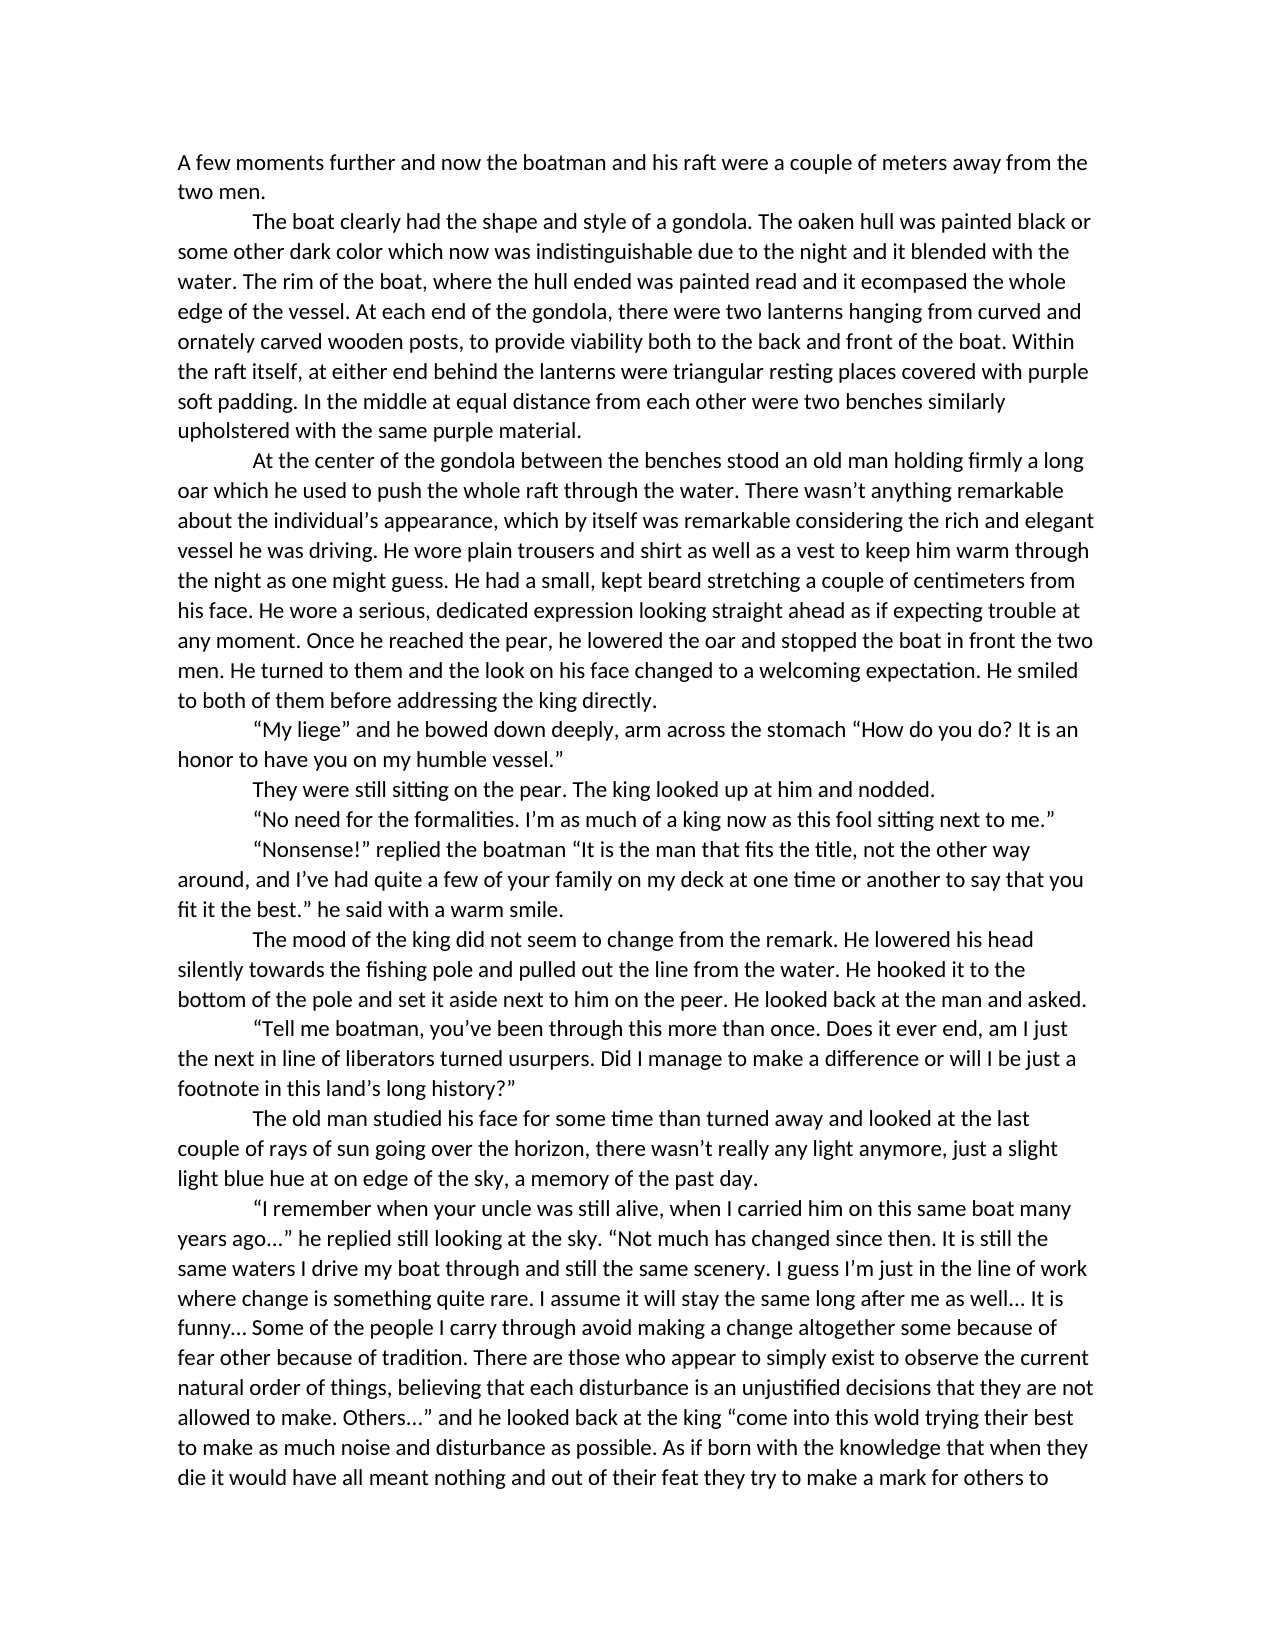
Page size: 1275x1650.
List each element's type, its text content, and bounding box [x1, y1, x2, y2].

text The old man studied his face for some time than turned away and looked at the last couple of rays of sun going over the horizon, there wasn’t really any light anymore, just a slight light blue hue at on edge of the sky, a memory of the past day. [177, 1104, 1098, 1192]
text “I remember when your uncle was still alive, when I carried him on this same boat many years ago...” he replied still looking at the sky. “Not much has changed since then. It is still the same waters I drive my boat through and still the same scenery. I guess I’m just in the line of work where change is something quite rare. I assume it will stay the same long after me as well... It is funny… Some of the people I carry through avoid making a change altogether some because of fear other because of tradition. There are those who appear to simply exist to observe the current natural order of things, believing that each disturbance is an unjustified decisions that they are not allowed to make. Others...” and he looked back at the king “come into this wold trying their best to make as much noise and disturbance as possible. As if born with the knowledge that when they die it would have all meant nothing and out of their feat they try to make a mark for others to [177, 1194, 1098, 1491]
text At the center of the gondola between the benches stood an old man holding firmly a long oar which he used to push the whole raft through the water. There wasn’t anything remarkable about the individual’s appearance, which by itself was remarkable considering the rich and elegant vessel he was driving. He wore plain trousers and shirt as well as a vest to keep him warm through the night as one might guess. He had a small, kept beard stretching a couple of centimeters from his face. He wore a serious, dedicated expression looking straight ahead as if expecting trouble at any moment. Once he reached the pear, he lowered the oar and stopped the boat in front the two men. He turned to them and the look on his face changed to a welcoming expectation. He smiled to both of them before addressing the king directly. [177, 447, 1098, 714]
text “No need for the formalities. I’m as much of a king now as this fool sitting next to me.” [177, 805, 1098, 833]
text The mood of the king did not seem to change from the remark. He lowered his head silently towards the fishing pole and pulled out the line from the water. He hooked it to the bottom of the pole and set it aside next to him on the peer. He looked back at the man and asked. [177, 925, 1098, 1013]
text “Tell me boatman, you’ve been through this more than once. Does it ever end, am I just the next in line of liberators turned usurpers. Did I manage to make a difference or will I be just a footnote in this land’s long history?” [177, 1014, 1098, 1102]
text “My liege” and he bowed down deeply, arm across the stomach “How do you do? It is an honor to have you on my humble vessel.” [177, 716, 1098, 773]
text The boat clearly had the shape and style of a gondola. The oaken hull was painted black or some other dark color which now was indistinguishable due to the night and it blended with the water. The rim of the boat, where the hull ended was painted read and it ecompased the whole edge of the vessel. At each end of the gondola, there were two lanterns hanging from curved and ornately carved wooden posts, to provide viability both to the back and front of the boat. Within the raft itself, at either end behind the lanterns were triangular resting places covered with purple soft padding. In the middle at equal distance from each other were two benches similarly upholstered with the same purple material. [177, 207, 1098, 445]
text They were still sitting on the pear. The king looked up at him and nodded. [177, 775, 1098, 803]
text A few moments further and now the boatman and his raft were a couple of meters away from the two men. [177, 148, 1098, 206]
text “Nonsense!” replied the boatman “It is the man that fits the title, not the other way around, and I’ve had quite a few of your family on my deck at one time or another to say that you fit it the best.” he said with a warm smile. [177, 835, 1098, 923]
